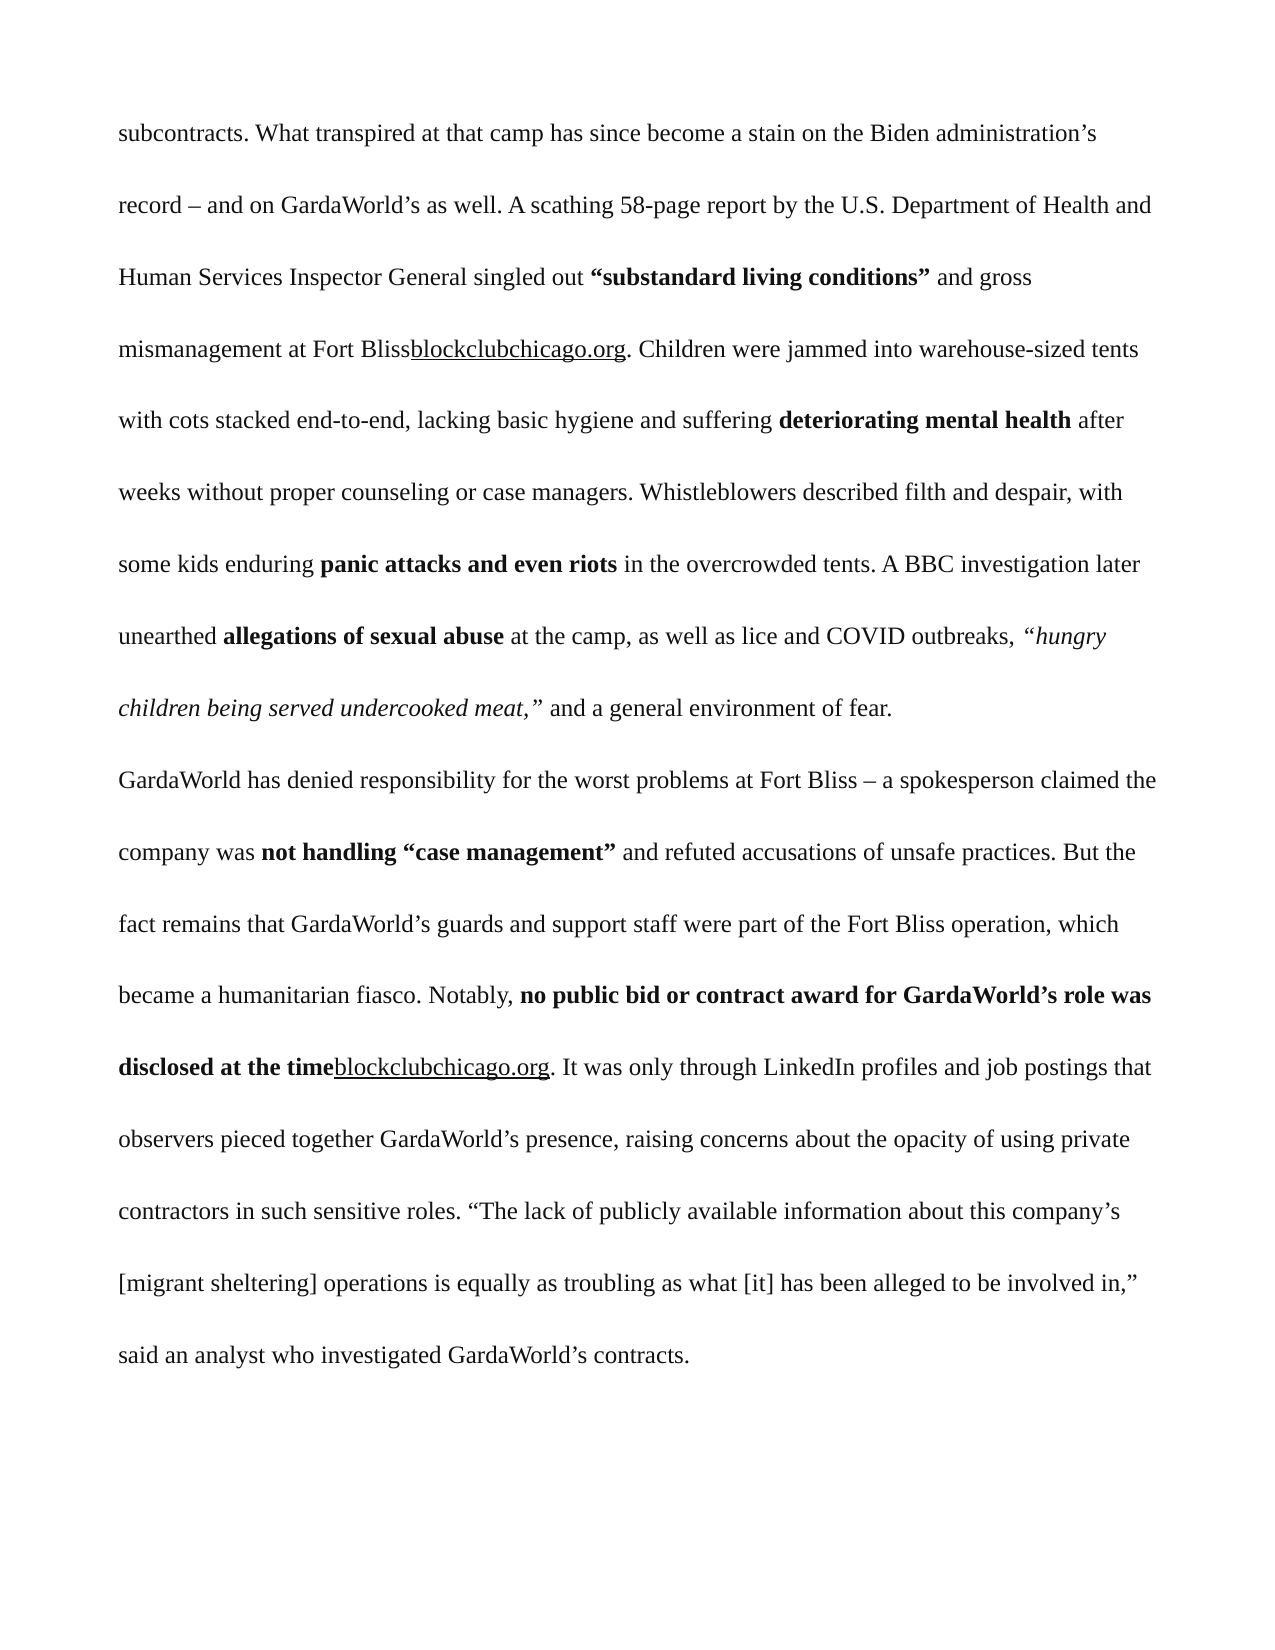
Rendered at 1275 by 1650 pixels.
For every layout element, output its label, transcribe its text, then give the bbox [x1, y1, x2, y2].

text subcontracts. What transpired at that camp has since become a stain on the Biden administration’s record – and on GardaWorld’s as well. A scathing 58-page report by the U.S. Department of Health and Human Services Inspector General singled out “substandard living conditions” and gross mismanagement at Fort Blissblockclubchicago.org. Children were jammed into warehouse-sized tents with cots stacked end-to-end, lacking basic hygiene and suffering deteriorating mental health after weeks without proper counseling or case managers. Whistleblowers described filth and despair, with some kids enduring panic attacks and even riots in the overcrowded tents. A BBC investigation later unearthed allegations of sexual abuse at the camp, as well as lice and COVID outbreaks, “hungry children being served undercooked meat,” and a general environment of fear. [118, 118, 1157, 722]
text GardaWorld has denied responsibility for the worst problems at Fort Bliss – a spokesperson claimed the company was not handling “case management” and refuted accusations of unsafe practices. But the fact remains that GardaWorld’s guards and support staff were part of the Fort Bliss operation, which became a humanitarian fiasco. Notably, no public bid or contract award for GardaWorld’s role was disclosed at the timeblockclubchicago.org. It was only through LinkedIn profiles and job postings that observers pieced together GardaWorld’s presence, raising concerns about the opacity of using private contractors in such sensitive roles. “The lack of publicly available information about this company’s [migrant sheltering] operations is equally as troubling as what [it] has been alleged to be involved in,” said an analyst who investigated GardaWorld’s contracts. [118, 765, 1157, 1369]
